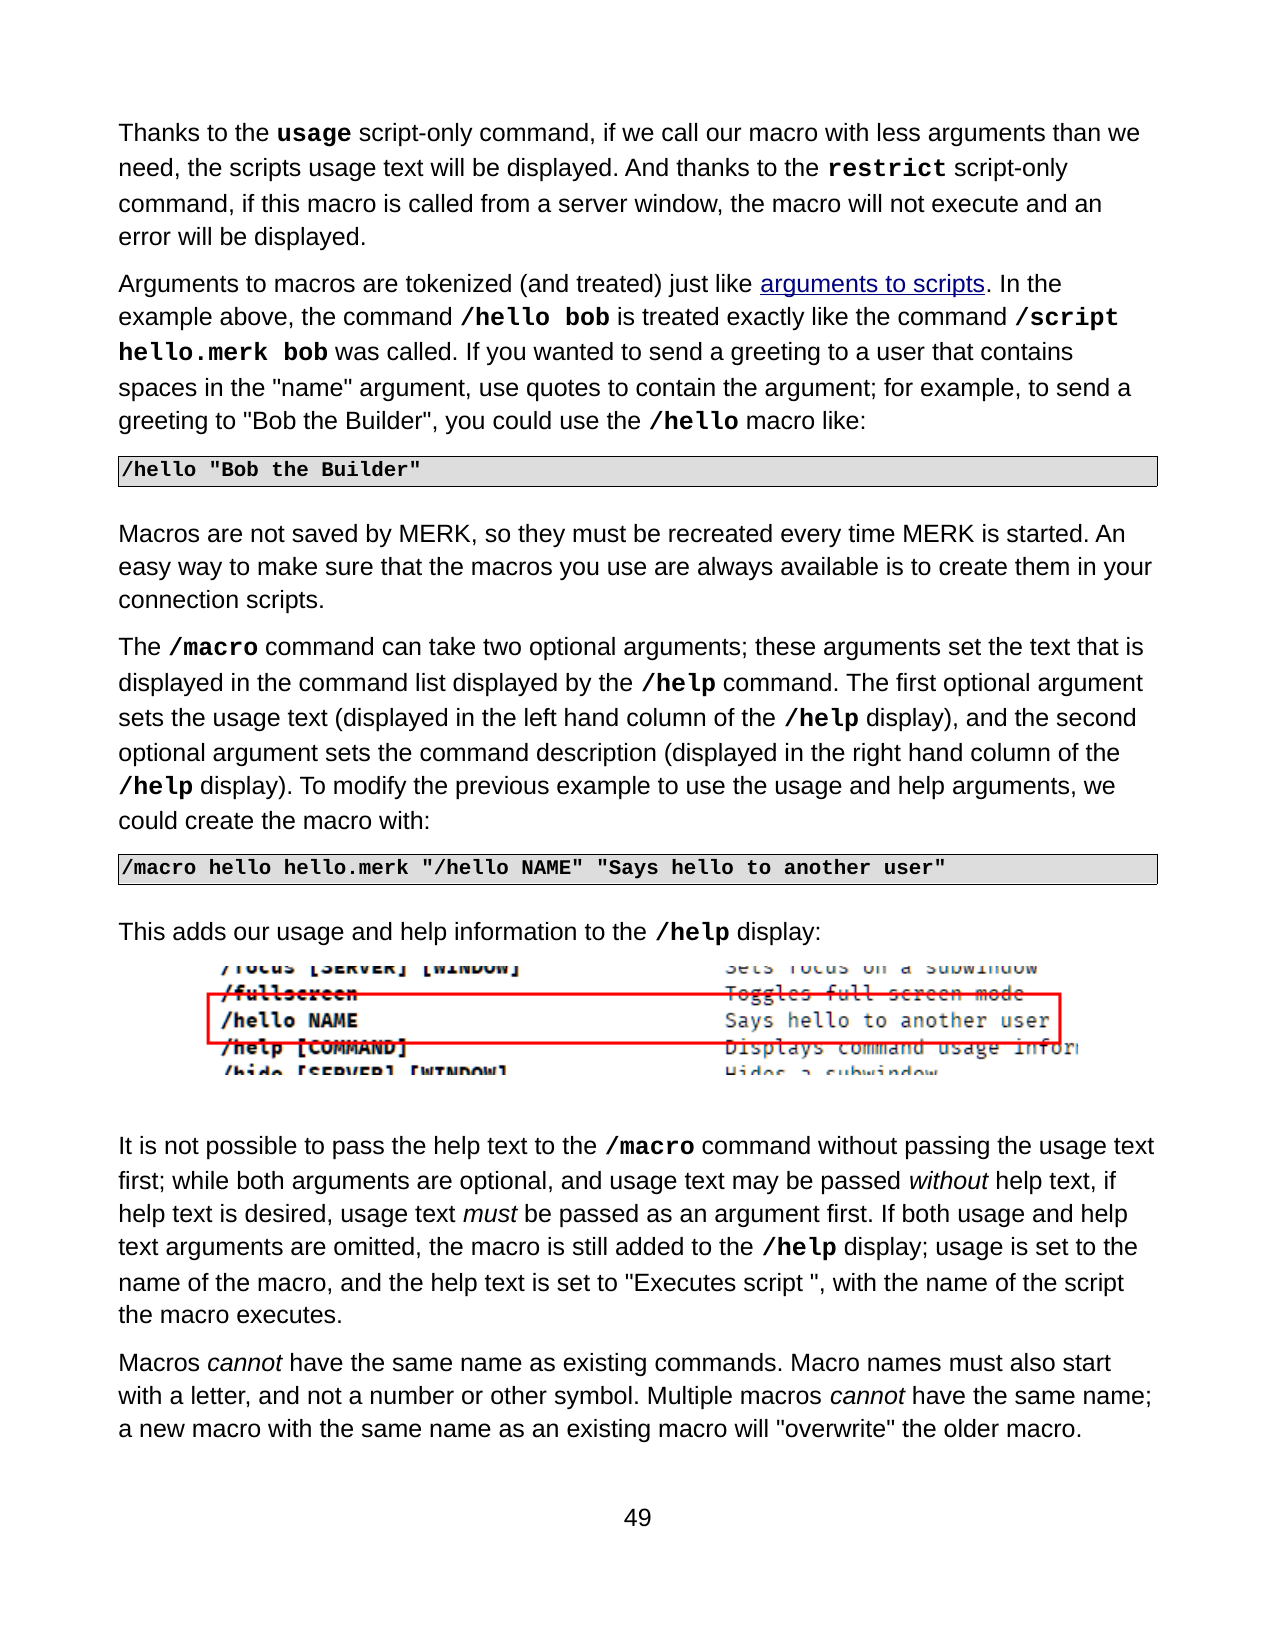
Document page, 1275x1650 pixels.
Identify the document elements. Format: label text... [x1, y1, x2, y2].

table_header /hello "Bob the Builder" [119, 457, 1157, 486]
text Arguments to macros are tokenized (and treated) just like arguments to scripts. In the example above, the command /hello bob is treated exactly like the command /script hello.merk bob was called. If you wanted to send a greeting to a user that contains spaces in the "name" argument, use quotes to contain the argument; for example, to send a greeting to "Bob the Builder", you could use the /hello macro like: [118, 269, 1157, 437]
text Macros are not saved by MERK, so they must be recreated every time MERK is started. An easy way to make sure that the macros you use are always available is to create them in your connection scripts. [118, 487, 1157, 613]
text Macros cannot have the same name as existing commands. Macro names must also start with a letter, and not a number or other symbol. Multiple macros cannot have the same name; a new macro with the same name as an existing macro will "overwrite" the older macro. [118, 1348, 1157, 1443]
picture [196, 966, 1079, 1075]
text This adds our usage and help information to the /help display: [118, 885, 1157, 948]
text It is not possible to pass the help text to the /macro command without passing the usage text first; while both arguments are optional, and usage text may be passed without help text, if help text is desired, usage text must be passed as an argument first. If both usage and help text arguments are omitted, the macro is still added to the /help display; usage is set to the name of the macro, and the help text is set to "Executes script ", with the name of the script the macro executes. [118, 967, 1157, 1329]
text Thanks to the usage script-only command, if we call our macro with less arguments than we need, the scripts usage text will be displayed. And thanks to the restrict script-only command, if this macro is called from a server window, the macro will not execute and an error will be displayed. [118, 118, 1157, 250]
table_header /macro hello hello.merk "/hello NAME" "Says hello to another user" [119, 855, 1157, 883]
text The /macro command can take two optional arguments; these arguments set the text that is displayed in the command list displayed by the /help command. The first optional argument sets the usage text (displayed in the left hand column of the /help display), and the second optional argument sets the command description (displayed in the right hand column of the /help display). To modify the previous example to use the usage and help arguments, we could create the macro with: [118, 632, 1157, 835]
